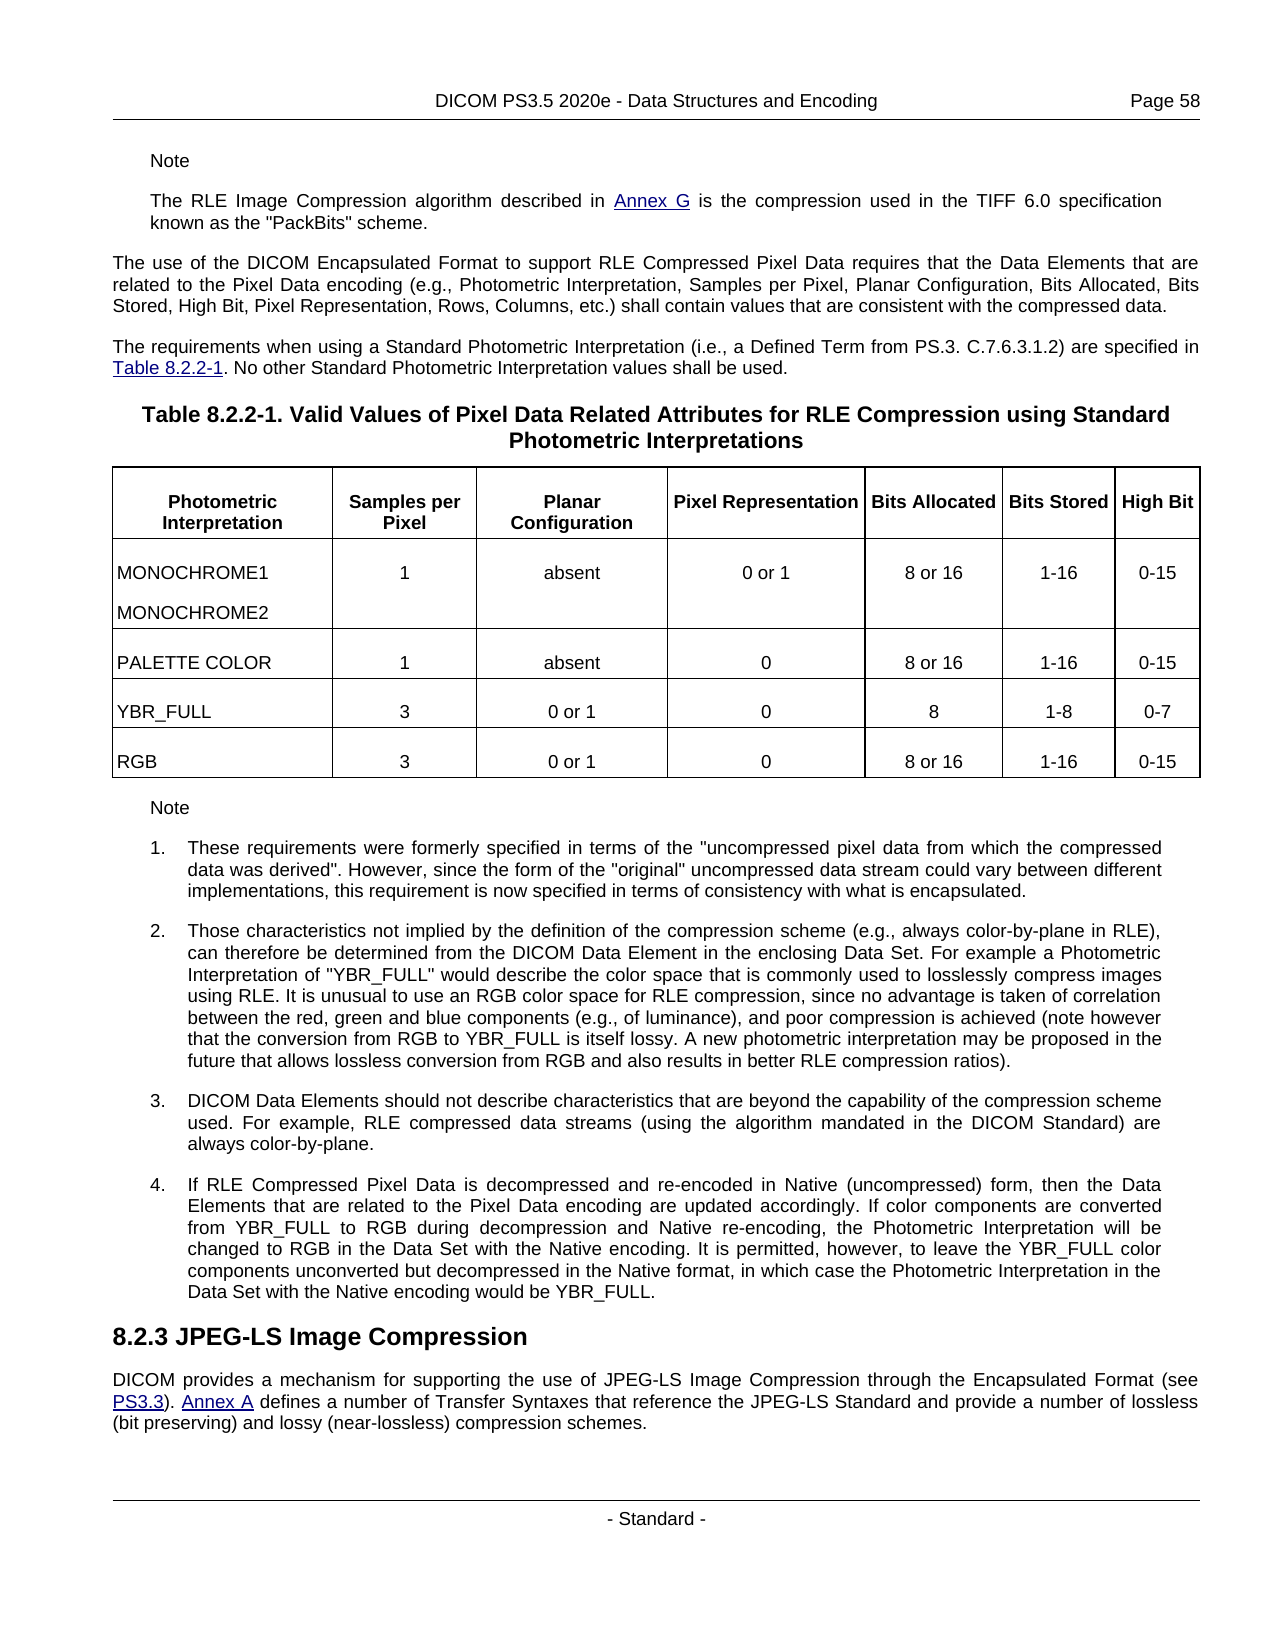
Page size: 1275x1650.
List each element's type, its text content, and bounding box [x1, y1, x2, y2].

table_cell 0 [668, 629, 864, 677]
table_header Bits Allocated [866, 468, 1002, 538]
table_cell 3 [333, 679, 476, 727]
text 4. If RLE Compressed Pixel Data is decompressed and re-encoded in Native (uncompressed) form, then the Data Elements that are related to the Pixel Data encoding are updated accordingly. If color components are converted from YBR_FULL to RGB during decompression and Native re-encoding, the Photometric Interpretation will be changed to RGB in the Data Set with the Native encoding. It is permitted, however, to leave the YBR_FULL color components unconverted but decompressed in the Native format, in which case the Photometric Interpretation in the Data Set with the Native encoding would be YBR_FULL. [150, 1173, 1162, 1303]
text The use of the DICOM Encapsulated Format to support RLE Compressed Pixel Data requires that the Data Elements that are related to the Pixel Data encoding (e.g., Photometric Interpretation, Samples per Pixel, Planar Configuration, Bits Allocated, Bits Stored, High Bit, Pixel Representation, Rows, Columns, etc.) shall contain values that are consistent with the compressed data. [112, 252, 1200, 317]
text Table 8.2.2-1. Valid Values of Pixel Data Related Attributes for RLE Compression using Standard Photometric Interpretations [112, 401, 1200, 453]
table_cell 3 [333, 728, 476, 777]
text 2. Those characteristics not implied by the definition of the compression scheme (e.g., always color-by-plane in RLE), can therefore be determined from the DICOM Data Element in the enclosing Data Set. For example a Photometric Interpretation of "YBR_FULL" would describe the color space that is commonly used to losslessly compress images using RLE. It is unusual to use an RGB color space for RLE compression, since no advantage is taken of correlation between the red, green and blue components (e.g., of luminance), and poor compression is achieved (note however that the conversion from RGB to YBR_FULL is itself lossy. A new photometric interpretation may be proposed in the future that allows lossless conversion from RGB and also results in better RLE compression ratios). [150, 920, 1162, 1071]
table_cell MONOCHROME1 MONOCHROME2 [113, 539, 332, 628]
table_header Photometric Interpretation [113, 468, 332, 538]
table_header Samples per Pixel [333, 468, 476, 538]
table_cell 0 or 1 [477, 679, 667, 727]
table_header Pixel Representation [668, 468, 864, 538]
text Note [150, 150, 1162, 172]
table_cell 1 [333, 629, 476, 677]
table_cell 1-16 [1003, 629, 1114, 677]
table_cell 0-15 [1116, 728, 1199, 777]
table_cell 8 or 16 [866, 539, 1002, 628]
text 8.2.3 JPEG-LS Image Compression [112, 1322, 1200, 1350]
table_header Planar Configuration [477, 468, 667, 538]
table_cell 0 [668, 679, 864, 727]
table_cell 0 or 1 [668, 539, 864, 628]
text DICOM provides a mechanism for supporting the use of JPEG-LS Image Compression through the Encapsulated Format (see PS3.3). Annex A defines a number of Transfer Syntaxes that reference the JPEG-LS Standard and provide a number of lossless (bit preserving) and lossy (near-lossless) compression schemes. [112, 1369, 1200, 1434]
table_cell 0 [668, 728, 864, 777]
text 3. DICOM Data Elements should not describe characteristics that are beyond the capability of the compression scheme used. For example, RLE compressed data streams (using the algorithm mandated in the DICOM Standard) are always color-by-plane. [150, 1090, 1162, 1155]
table_cell PALETTE COLOR [113, 629, 332, 677]
table_cell absent [477, 629, 667, 677]
table_cell absent [477, 539, 667, 628]
table_cell 8 or 16 [866, 728, 1002, 777]
text 1. These requirements were formerly specified in terms of the "uncompressed pixel data from which the compressed data was derived". However, since the form of the "original" uncompressed data stream could vary between different implementations, this requirement is now specified in terms of consistency with what is encapsulated. [150, 837, 1162, 902]
table_cell 8 or 16 [866, 629, 1002, 677]
text The RLE Image Compression algorithm described in Annex G is the compression used in the TIFF 6.0 specification known as the "PackBits" scheme. [150, 190, 1162, 233]
table_cell 1-16 [1003, 728, 1114, 777]
table_cell 1-8 [1003, 679, 1114, 727]
table_header High Bit [1116, 468, 1199, 538]
table_header Bits Stored [1003, 468, 1114, 538]
table_cell 0-15 [1116, 629, 1199, 677]
text Note [150, 797, 1162, 818]
table_cell 0-7 [1116, 679, 1199, 727]
table_cell 1 [333, 539, 476, 628]
table_cell 1-16 [1003, 539, 1114, 628]
table_cell RGB [113, 728, 332, 777]
table_cell YBR_FULL [113, 679, 332, 727]
table_cell 0 or 1 [477, 728, 667, 777]
table_cell 0-15 [1116, 539, 1199, 628]
text The requirements when using a Standard Photometric Interpretation (i.e., a Defined Term from PS.3. C.7.6.3.1.2) are specified in Table 8.2.2-1. No other Standard Photometric Interpretation values shall be used. [112, 336, 1200, 379]
table_cell 8 [866, 679, 1002, 727]
